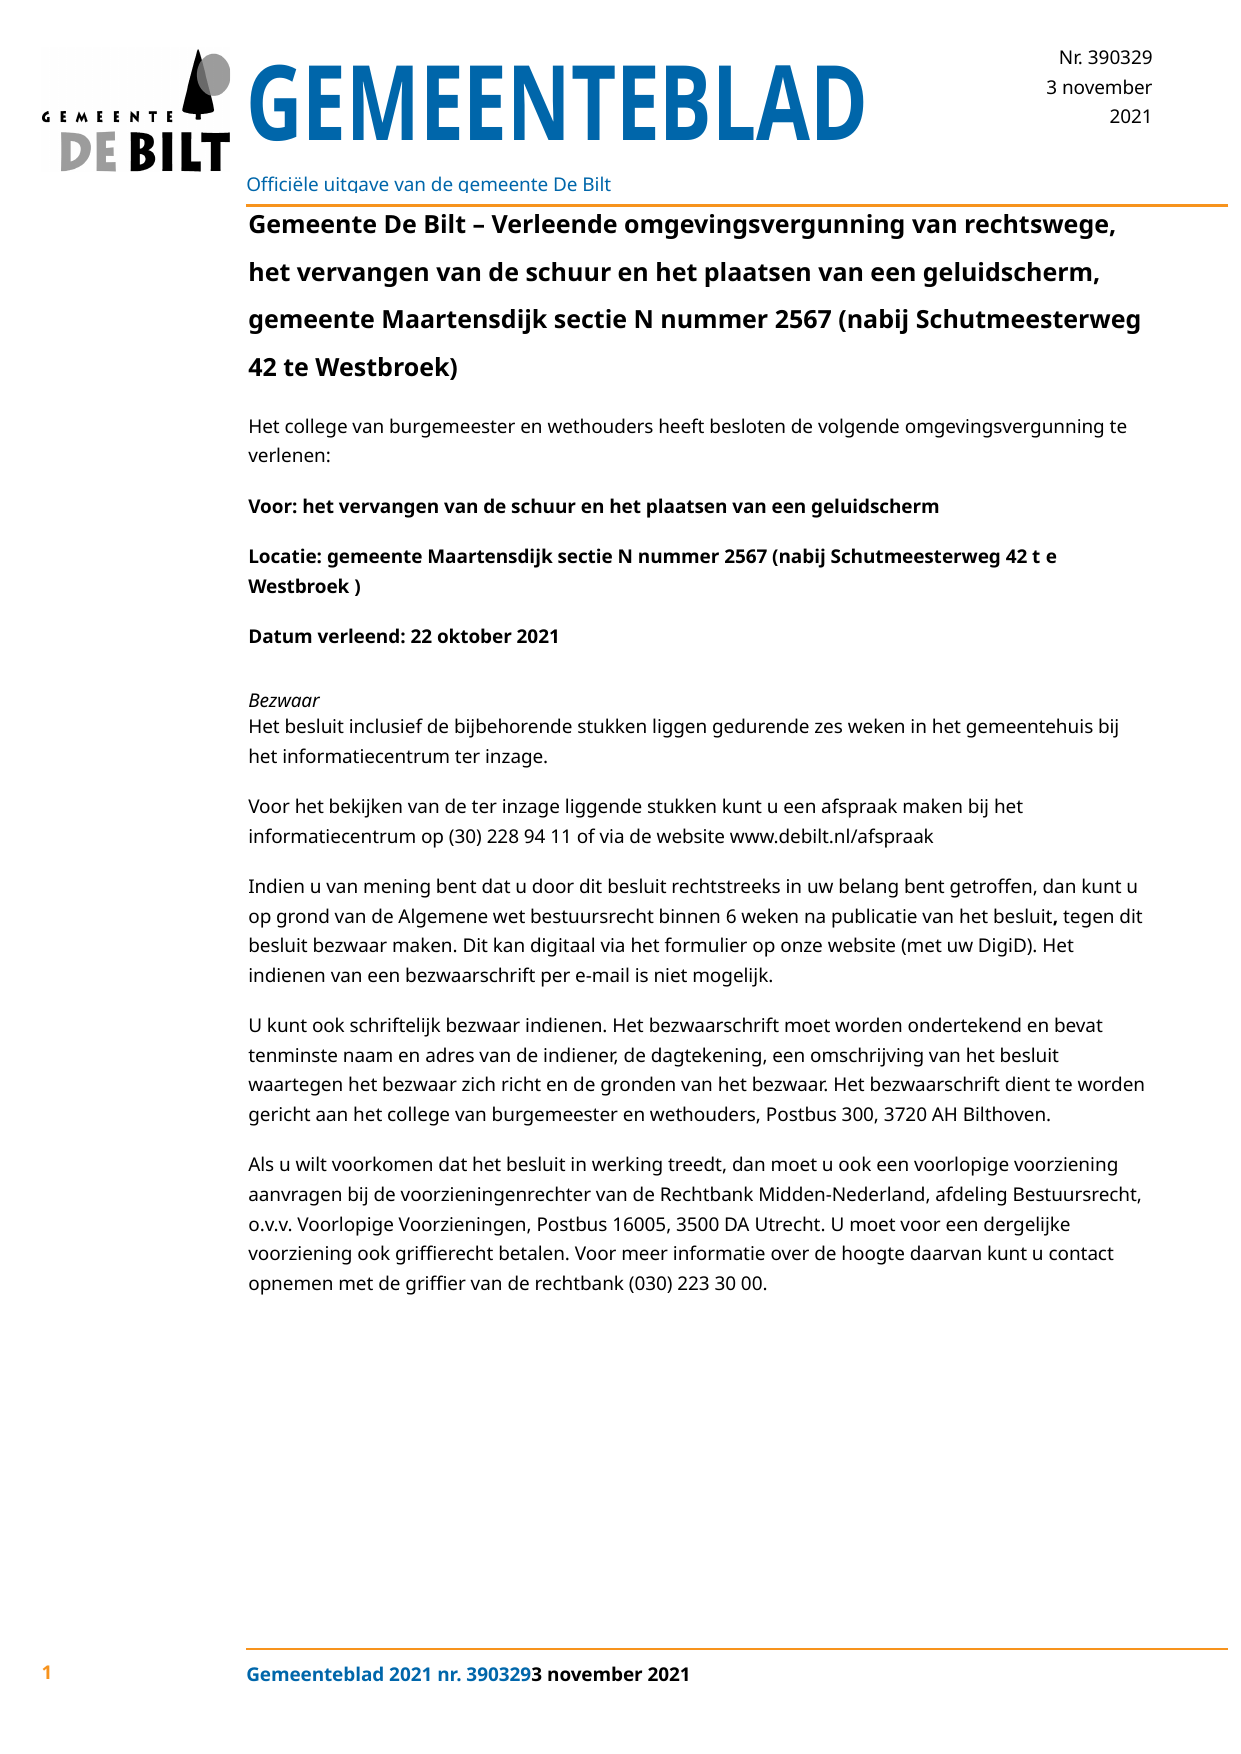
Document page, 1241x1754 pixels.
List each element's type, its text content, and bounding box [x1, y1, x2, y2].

text U kunt ook schriftelijk bezwaar indienen. Het bezwaarschrift moet worden ondertekend en bevat tenminste naam en adres van de indiener, de dagtekening, een omschrijving van het besluit waartegen het bezwaar zich richt en de gronden van het bezwaar. Het bezwaarschrift dient te worden gericht aan het college van burgemeester en wethouders, Postbus 300, 3720 AH Bilthoven. [248, 1012, 1152, 1127]
text Bezwaar [248, 687, 1152, 713]
text Voor het bekijken van de ter inzage liggende stukken kunt u een afspraak maken bij het informatiecentrum op (30) 228 94 11 of via de website www.debilt.nl/afspraak [248, 793, 1152, 848]
text Het besluit inclusief de bijbehorende stukken liggen gedurende zes weken in het gemeentehuis bij het informatiecentrum ter inzage. [248, 713, 1152, 768]
text Als u wilt voorkomen dat het besluit in werking treedt, dan moet u ook een voorlopige voorziening aanvragen bij de voorzieningenrechter van de Rechtbank Midden-Nederland, afdeling Bestuursrecht, o.v.v. Voorlopige Voorzieningen, Postbus 16005, 3500 DA Utrecht. U moet voor een dergelijke voorziening ook griffierecht betalen. Voor meer informatie over de hoogte daarvan kunt u contact opnemen met de griffier van de rechtbank (030) 223 30 00. [248, 1152, 1152, 1296]
text Datum verleend: 22 oktober 2021 [248, 623, 1152, 649]
text Voor: het vervangen van de schuur en het plaatsen van een geluidscherm [248, 493, 1152, 519]
text Het college van burgemeester en wethouders heeft besloten de volgende omgevingsvergunning te verlenen: [248, 413, 1152, 468]
picture [41, 47, 231, 172]
text Indien u van mening bent dat u door dit besluit rechtstreeks in uw belang bent getroffen, dan kunt u op grond van de Algemene wet bestuursrecht binnen 6 weken na publicatie van het besluit, tegen dit besluit bezwaar maken. Dit kan digitaal via het formulier op onze website (met uw DigiD). Het indienen van een bezwaarschrift per e-mail is niet mogelijk. [248, 873, 1152, 988]
text Gemeente De Bilt – Verleende omgevingsvergunning van rechtswege, het vervangen van de schuur en het plaatsen van een geluidscherm, gemeente Maartensdijk sectie N nummer 2567 (nabij Schutmeesterweg 42 te Westbroek) [248, 207, 1152, 384]
text Locatie: gemeente Maartensdijk sectie N nummer 2567 (nabij Schutmeesterweg 42 t e Westbroek ) [248, 543, 1152, 599]
